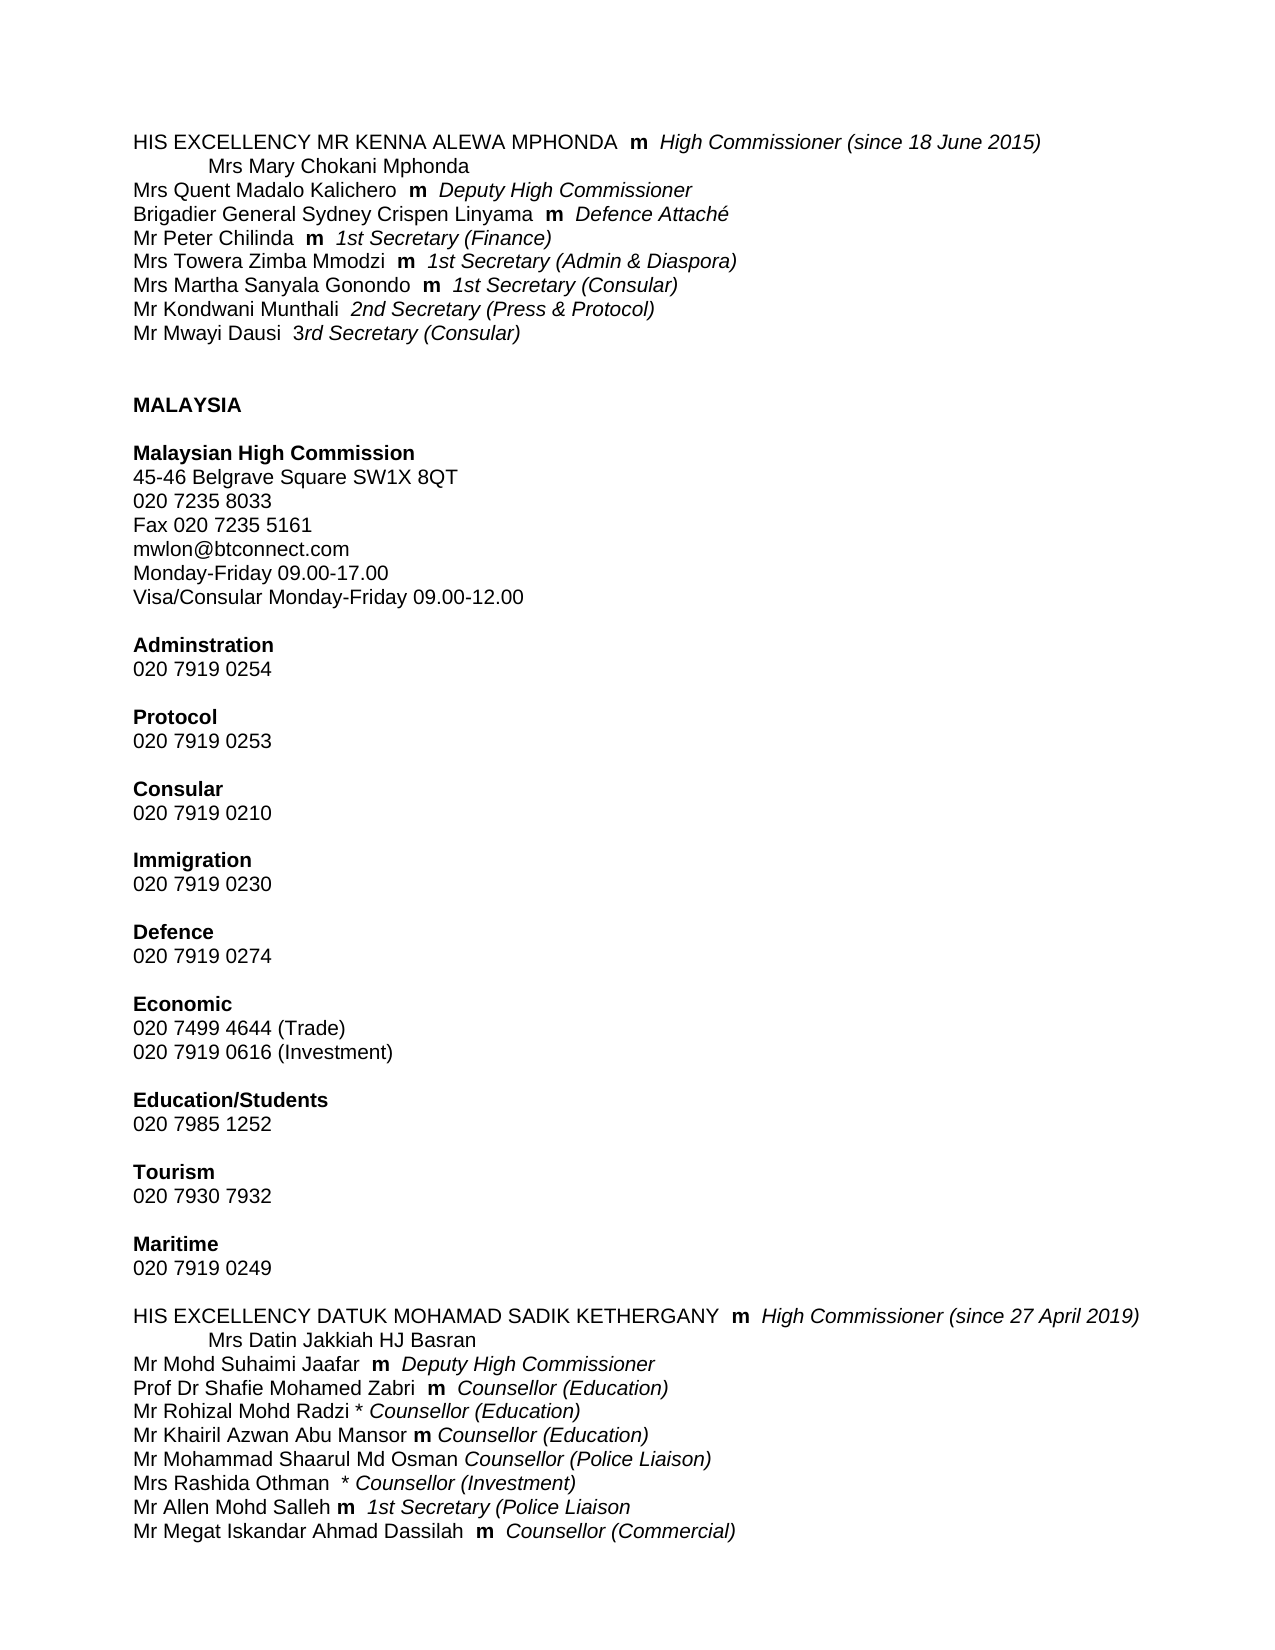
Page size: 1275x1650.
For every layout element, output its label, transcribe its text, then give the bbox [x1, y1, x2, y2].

text Fax 020 7235 5161 [133, 513, 1181, 537]
text Protocol [133, 704, 1181, 728]
text Consular [133, 776, 1181, 800]
text Mr Mohammad Shaarul Md Osman Counsellor (Police Liaison) [133, 1447, 1181, 1471]
text Mrs Towera Zimba Mmodzi m 1st Secretary (Admin & Diaspora) [133, 249, 1181, 273]
text Mr Mohd Suhaimi Jaafar m Deputy High Commissioner [133, 1351, 1181, 1375]
text Mr Kondwani Munthali 2nd Secretary (Press & Protocol) [133, 297, 1181, 321]
text Visa/Consular Monday-Friday 09.00-12.00 [133, 585, 1181, 609]
text Brigadier General Sydney Crispen Linyama m Defence Attaché [133, 201, 1181, 225]
text Mrs Quent Madalo Kalichero m Deputy High Commissioner [133, 177, 1181, 201]
text mwlon@btconnect.com [133, 537, 1181, 561]
text 020 7919 0210 [133, 800, 1181, 824]
text Maritime [133, 1232, 1181, 1256]
text Mrs Rashida Othman * Counsellor (Investment) [133, 1471, 1181, 1495]
text Mr Peter Chilinda m 1st Secretary (Finance) [133, 225, 1181, 249]
text Economic [133, 992, 1181, 1016]
text 020 7930 7932 [133, 1184, 1181, 1208]
text 020 7919 0254 [133, 657, 1181, 681]
text Tourism [133, 1160, 1181, 1184]
text Adminstration [133, 633, 1181, 657]
text 020 7235 8033 [133, 489, 1181, 513]
text Education/Students [133, 1088, 1181, 1112]
text 45-46 Belgrave Square SW1X 8QT [133, 465, 1181, 489]
text Mr Rohizal Mohd Radzi * Counsellor (Education) [133, 1399, 1181, 1423]
text HIS EXCELLENCY DATUK MOHAMAD SADIK KETHERGANY m High Commissioner (since 27 April 2019) [133, 1303, 1181, 1327]
text Mrs Martha Sanyala Gonondo m 1st Secretary (Consular) [133, 273, 1181, 297]
text 020 7919 0249 [133, 1256, 1181, 1279]
text Malaysian High Commission [133, 441, 1181, 465]
text Mr Khairil Azwan Abu Mansor m Counsellor (Education) [133, 1423, 1181, 1447]
text 020 7919 0274 [133, 944, 1181, 968]
text 020 7919 0253 [133, 728, 1181, 752]
text Mr Megat Iskandar Ahmad Dassilah m Counsellor (Commercial) [133, 1519, 1181, 1543]
text Mr Allen Mohd Salleh m 1st Secretary (Police Liaison [133, 1495, 1181, 1519]
text 020 7919 0230 [133, 872, 1181, 896]
text Monday-Friday 09.00-17.00 [133, 561, 1181, 585]
text Immigration [133, 848, 1181, 872]
text Mrs Datin Jakkiah HJ Basran [133, 1327, 1181, 1351]
text HIS EXCELLENCY MR KENNA ALEWA MPHONDA m High Commissioner (since 18 June 2015) [133, 129, 1181, 153]
text 020 7919 0616 (Investment) [133, 1040, 1181, 1064]
text Prof Dr Shafie Mohamed Zabri m Counsellor (Education) [133, 1375, 1181, 1399]
text Mrs Mary Chokani Mphonda [133, 153, 1181, 177]
text Defence [133, 920, 1181, 944]
text 020 7985 1252 [133, 1112, 1181, 1136]
text MALAYSIA [133, 393, 1181, 417]
text 020 7499 4644 (Trade) [133, 1016, 1181, 1040]
text Mr Mwayi Dausi 3rd Secretary (Consular) [133, 321, 1181, 345]
